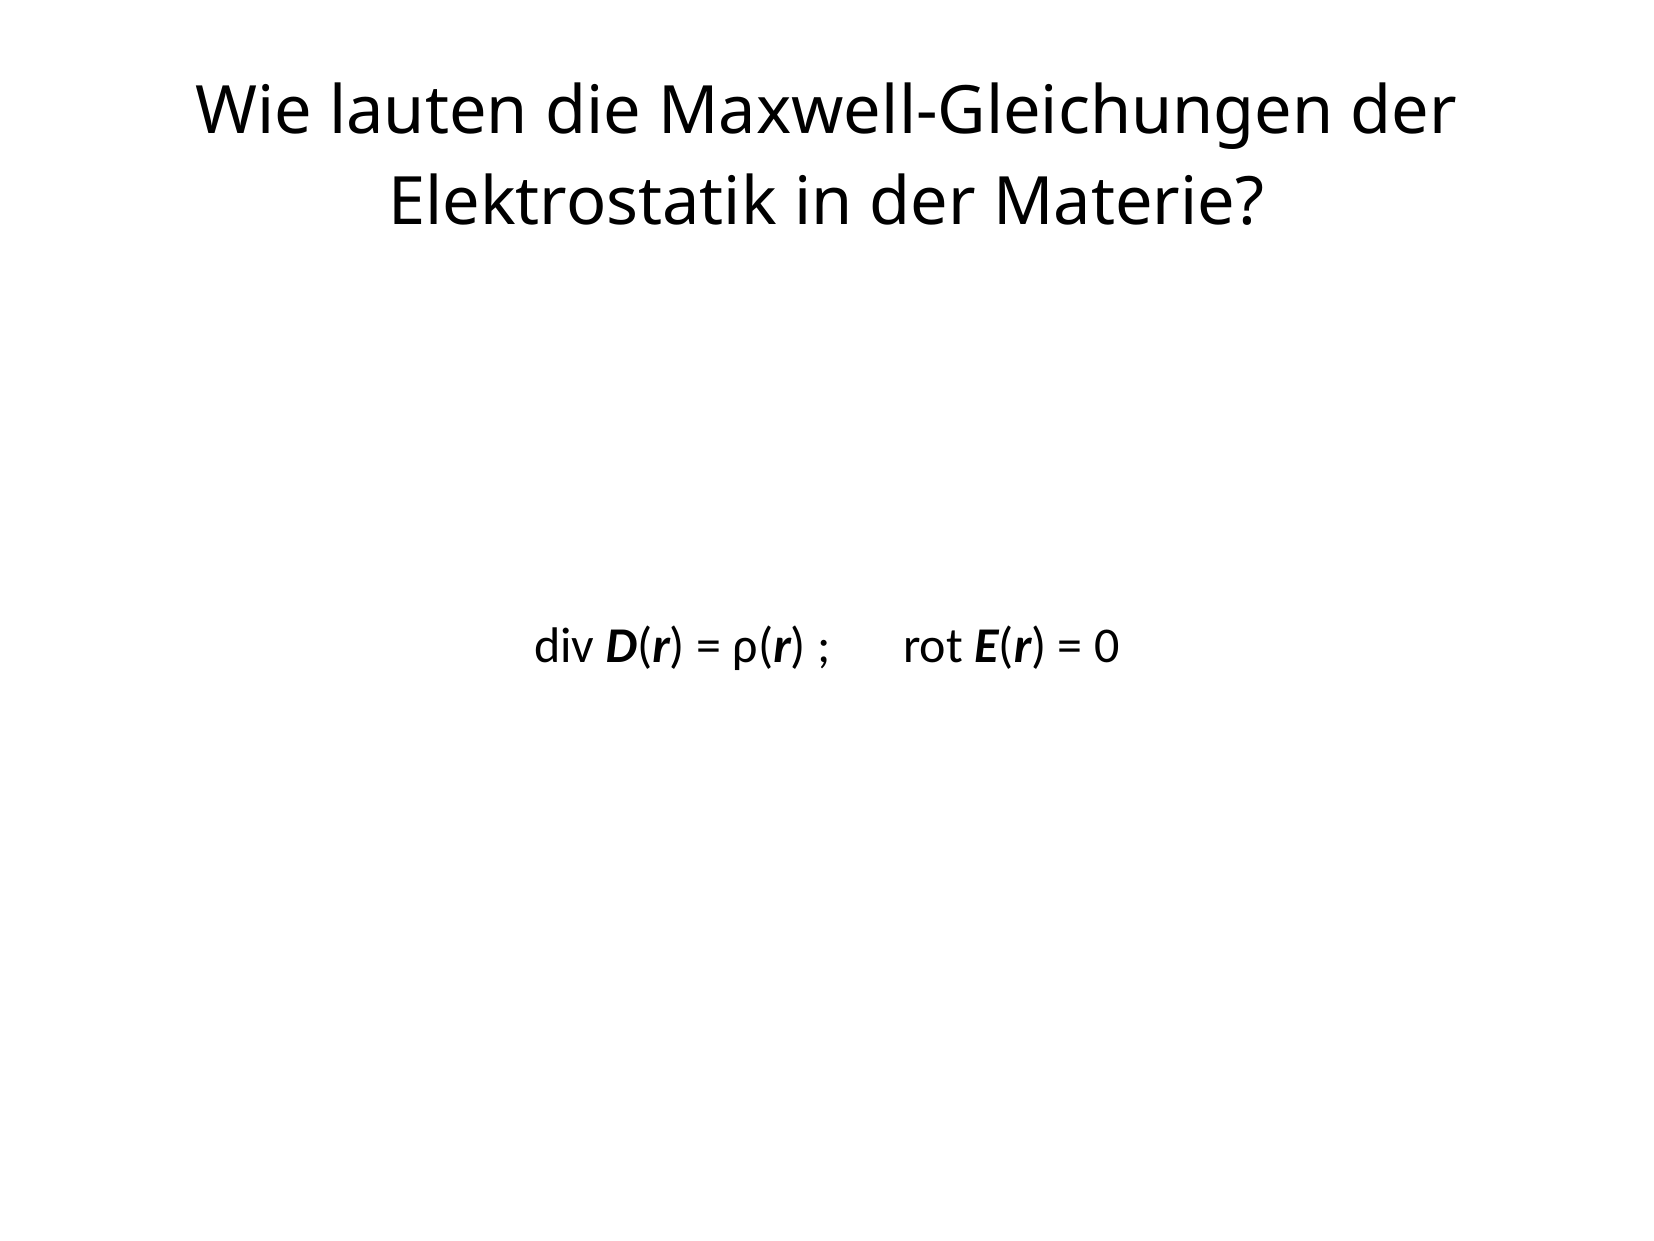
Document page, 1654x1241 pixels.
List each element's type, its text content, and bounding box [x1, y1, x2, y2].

title Wie lauten die Maxwell-Gleichungen der Elektrostatik in der Materie? [82, 49, 1571, 257]
subtitle div D(r) = ρ(r) ; rot E(r) = 0 [82, 290, 1571, 1010]
